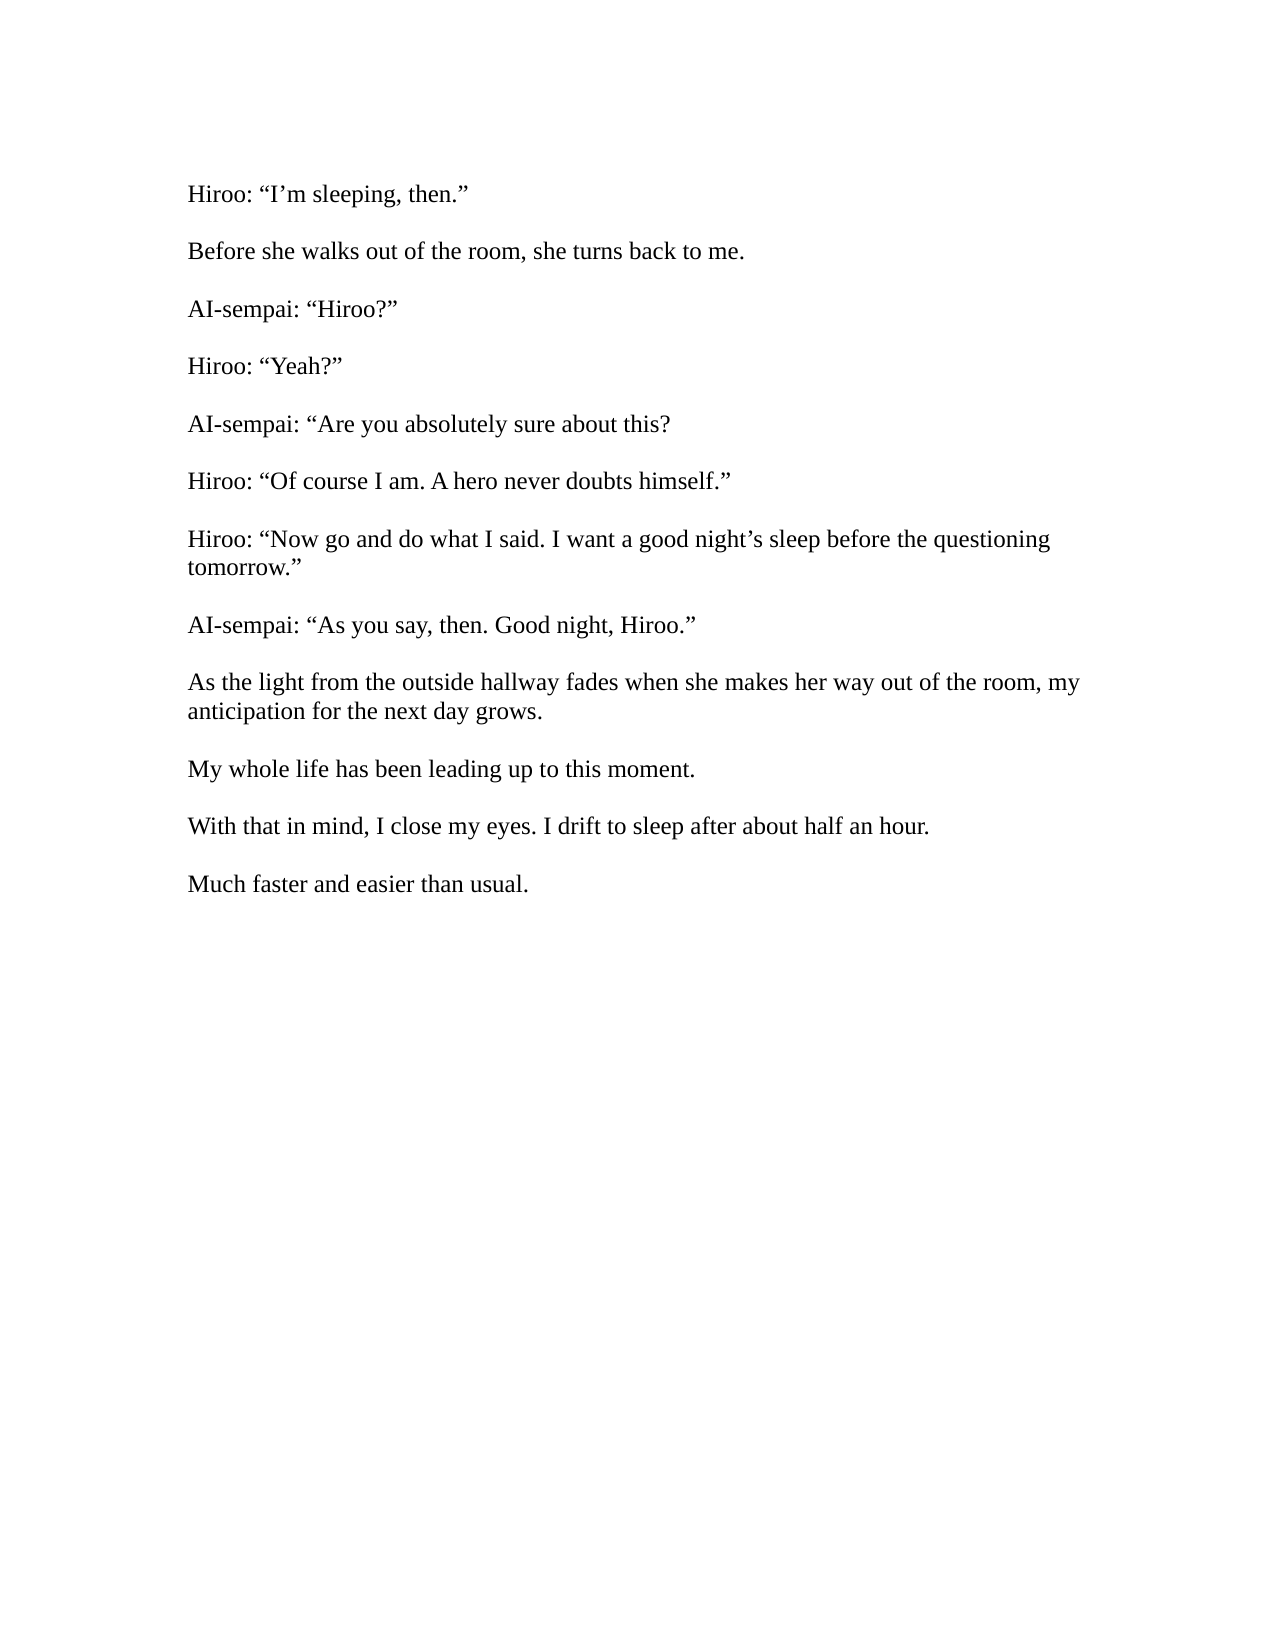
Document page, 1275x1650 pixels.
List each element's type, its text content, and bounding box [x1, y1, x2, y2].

text Hiroo: “Yeah?” [187, 351, 1087, 380]
text Hiroo: “Now go and do what I said. I want a good night’s sleep before the questioning tomorrow.” [187, 524, 1087, 581]
text With that in mind, I close my eyes. I drift to sleep after about half an hour. [187, 811, 1087, 840]
text AI-sempai: “Are you absolutely sure about this? [187, 409, 1087, 437]
text Before she walks out of the room, she turns back to me. [187, 236, 1087, 265]
text My whole life has been leading up to this moment. [187, 754, 1087, 782]
text Much faster and easier than usual. [187, 869, 1087, 897]
text As the light from the outside hallway fades when she makes her way out of the room, my anticipation for the next day grows. [187, 667, 1087, 725]
text Hiroo: “I’m sleeping, then.” [187, 179, 1087, 207]
text AI-sempai: “Hiroo?” [187, 294, 1087, 322]
text AI-sempai: “As you say, then. Good night, Hiroo.” [187, 610, 1087, 639]
text Hiroo: “Of course I am. A hero never doubts himself.” [187, 466, 1087, 495]
